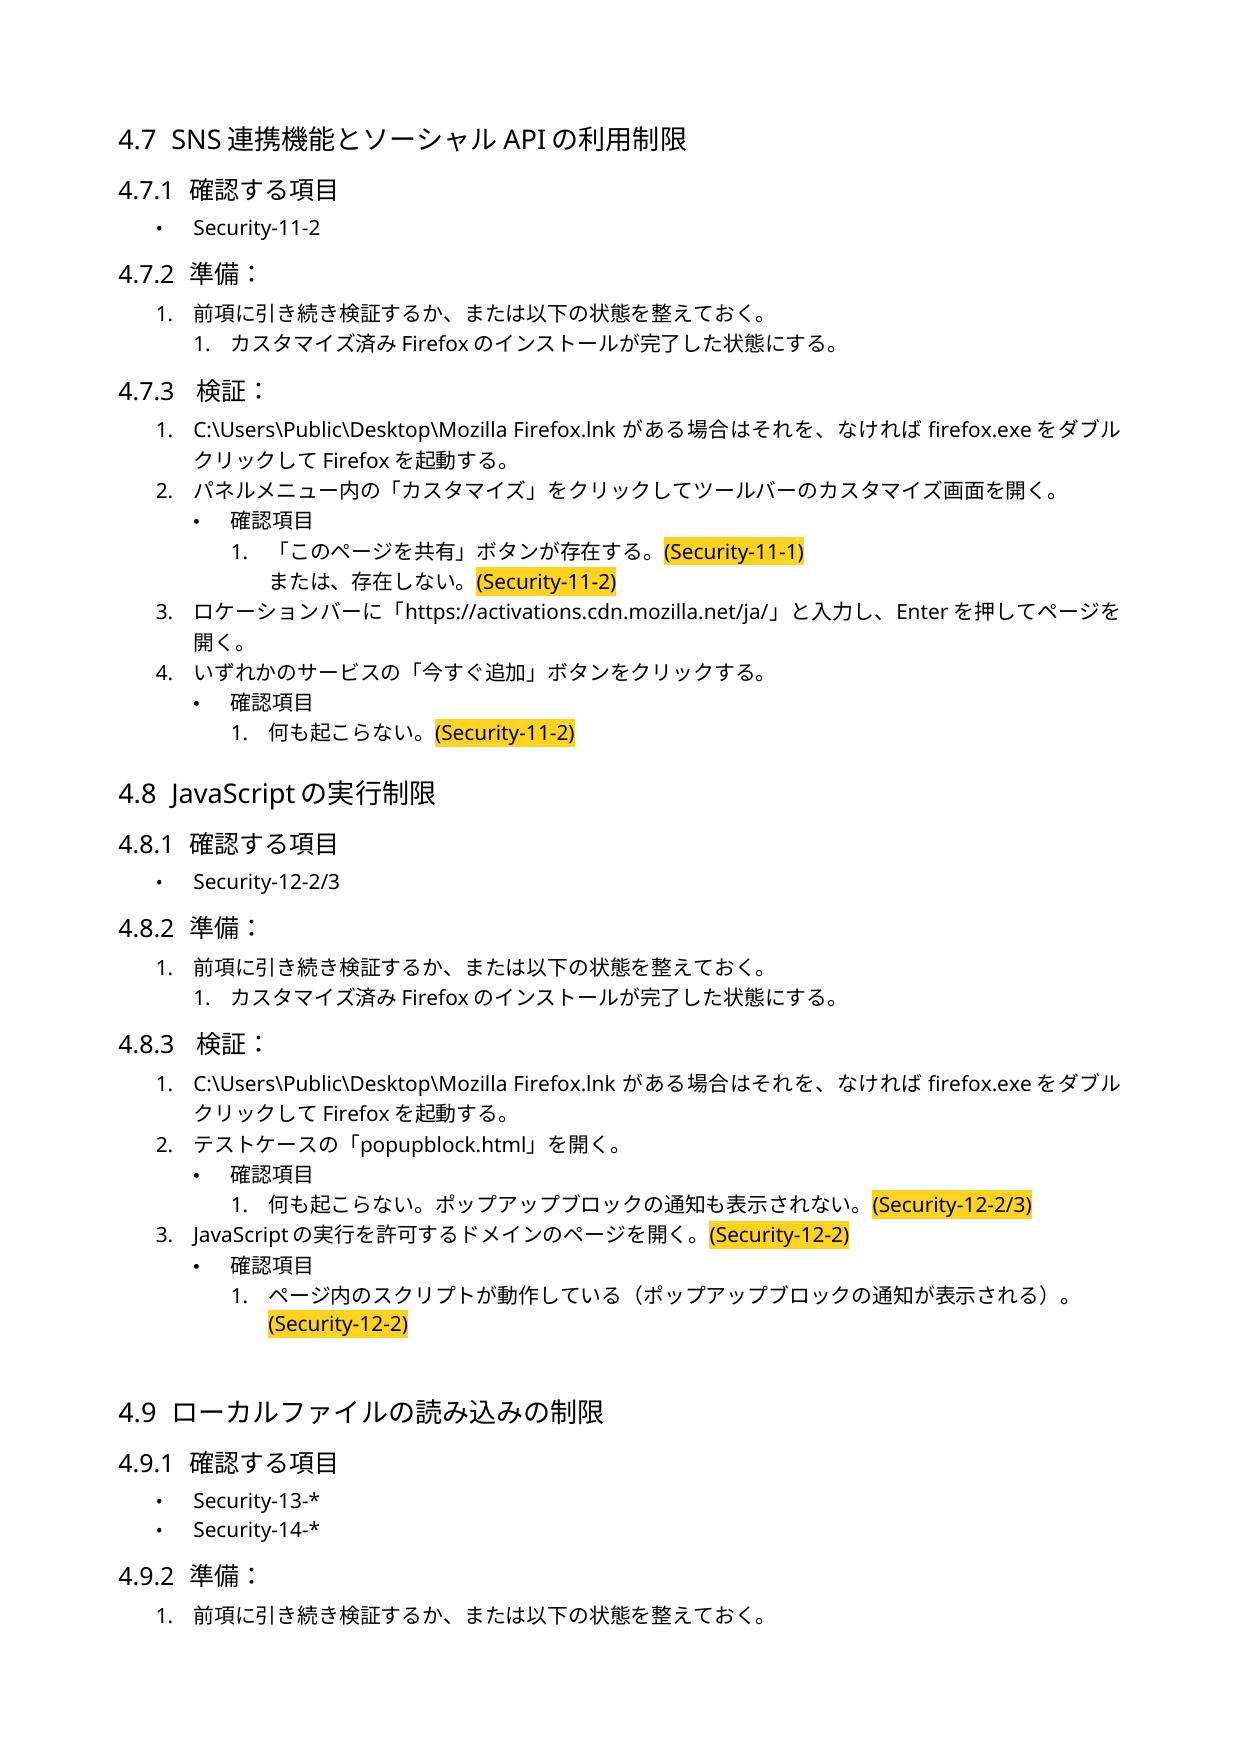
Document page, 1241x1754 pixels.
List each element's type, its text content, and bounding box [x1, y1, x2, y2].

list Security-11-2 [156, 213, 1122, 242]
list Security-13-* [156, 1486, 1122, 1515]
subtitle JavaScriptの実行制限 [118, 772, 1122, 811]
list C:\Users\Public\Desktop\Mozilla Firefox.lnk がある場合はそれを、なければfirefox.exeをダブルクリックしてFirefoxを起動する。 [156, 1067, 1122, 1128]
subtitle 準備： [118, 255, 1122, 291]
list Security-14-* [156, 1515, 1122, 1543]
list 確認項目 [193, 505, 1122, 535]
list 確認項目 [193, 1158, 1122, 1188]
list ロケーションバーに「https://activations.cdn.mozilla.net/ja/」と入力し、Enterを押してページを開く。 [156, 596, 1122, 656]
subtitle 確認する項目 [118, 824, 1122, 860]
list C:\Users\Public\Desktop\Mozilla Firefox.lnk がある場合はそれを、なければfirefox.exeをダブルクリックしてFirefoxを起動する。 [156, 414, 1122, 474]
list カスタマイズ済みFirefoxのインストールが完了した状態にする。 [193, 328, 1122, 358]
list パネルメニュー内の「カスタマイズ」をクリックしてツールバーのカスタマイズ画面を開く。 [156, 474, 1122, 505]
subtitle 確認する項目 [118, 1444, 1122, 1480]
list テストケースの「popupblock.html」を開く。 [156, 1128, 1122, 1158]
subtitle SNS連携機能とソーシャルAPIの利用制限 [118, 118, 1122, 157]
subtitle 検証： [118, 371, 1122, 407]
list 何も起こらない。(Security-11-2) [231, 717, 1122, 747]
list JavaScriptの実行を許可するドメインのページを開く。(Security-12-2) [156, 1219, 1122, 1249]
subtitle 確認する項目 [118, 171, 1122, 207]
subtitle ローカルファイルの読み込みの制限 [118, 1391, 1122, 1431]
list 前項に引き続き検証するか、または以下の状態を整えておく。 [156, 297, 1122, 328]
list 前項に引き続き検証するか、または以下の状態を整えておく。 [156, 1599, 1122, 1629]
list 「このページを共有」ボタンが存在する。(Security-11-1) または、存在しない。(Security-11-2) [231, 535, 1122, 596]
subtitle 準備： [118, 1556, 1122, 1592]
subtitle 準備： [118, 908, 1122, 944]
list 何も起こらない。ポップアップブロックの通知も表示されない。(Security-12-2/3) [231, 1188, 1122, 1219]
list 確認項目 [193, 686, 1122, 717]
list カスタマイズ済みFirefoxのインストールが完了した状態にする。 [193, 981, 1122, 1012]
list いずれかのサービスの「今すぐ追加」ボタンをクリックする。 [156, 656, 1122, 686]
list 確認項目 [193, 1249, 1122, 1279]
subtitle 検証： [118, 1024, 1122, 1061]
list 前項に引き続き検証するか、または以下の状態を整えておく。 [156, 951, 1122, 981]
list ページ内のスクリプトが動作している（ポップアップブロックの通知が表示される）。(Security-12-2) [231, 1279, 1122, 1338]
list Security-12-2/3 [156, 867, 1122, 895]
